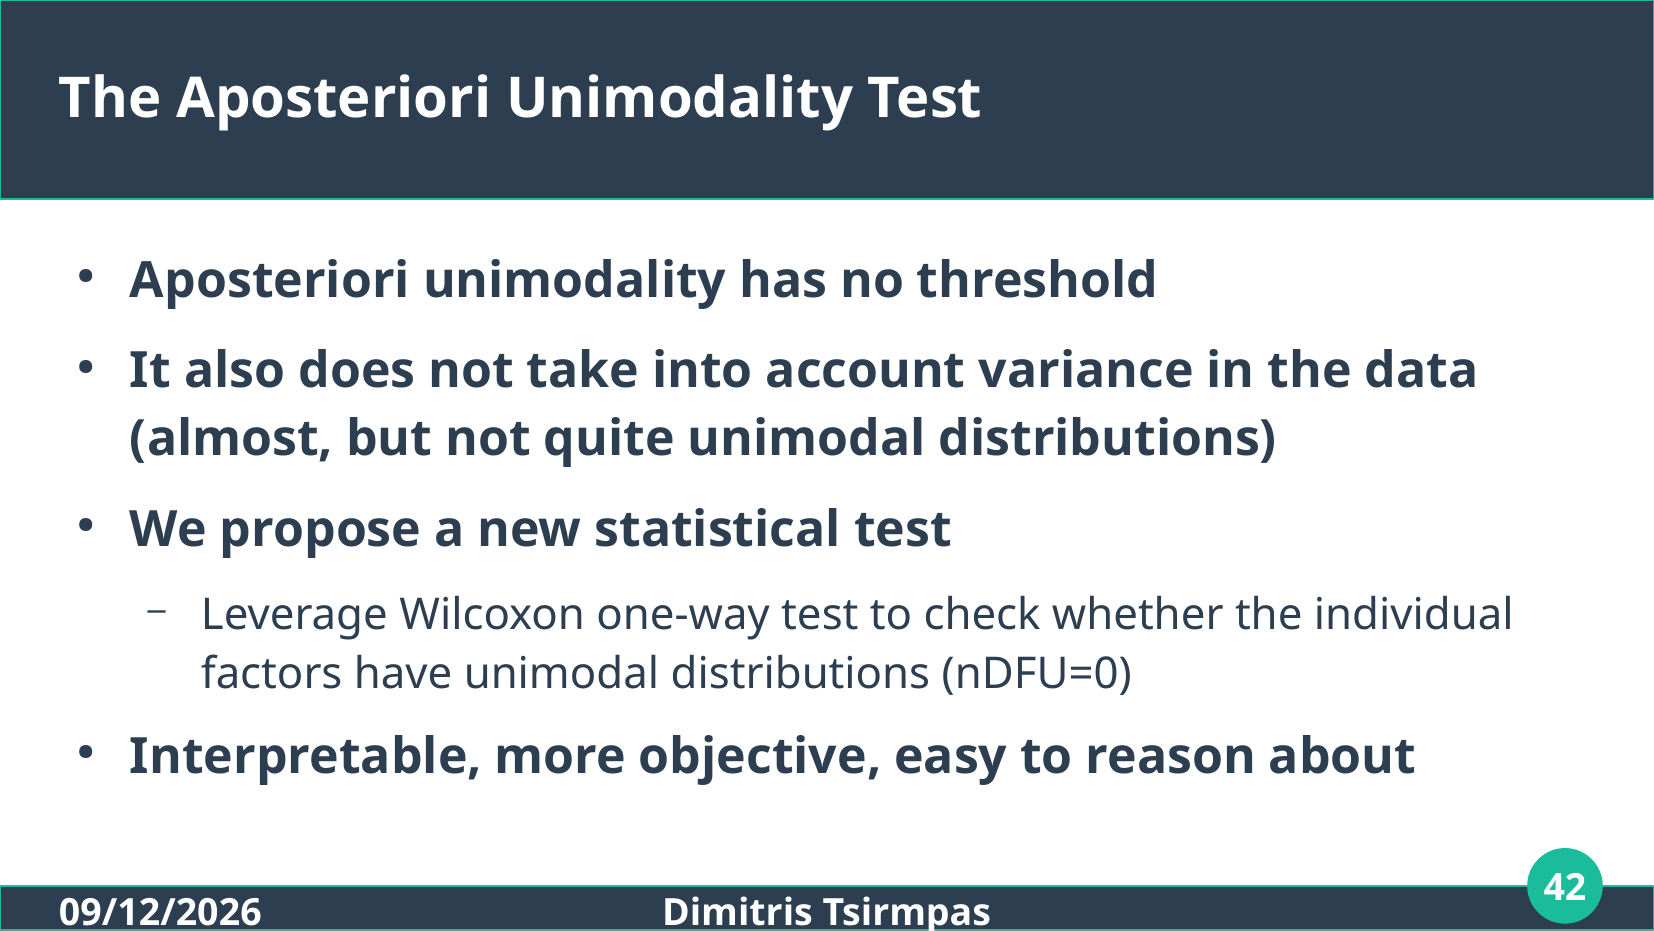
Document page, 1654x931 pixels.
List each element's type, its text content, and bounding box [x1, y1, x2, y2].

title The Aposteriori Unimodality Test [59, 37, 1595, 155]
list Aposteriori unimodality has no threshold It also does not take into account variance in the data (almost, but not quite unimodal distributions) We propose a new statistical test Leverage Wilcoxon one-way test to check whether the individual factors have unimodal distributions (nDFU=0) Interpretable, more objective, easy to reason about [59, 243, 1595, 864]
